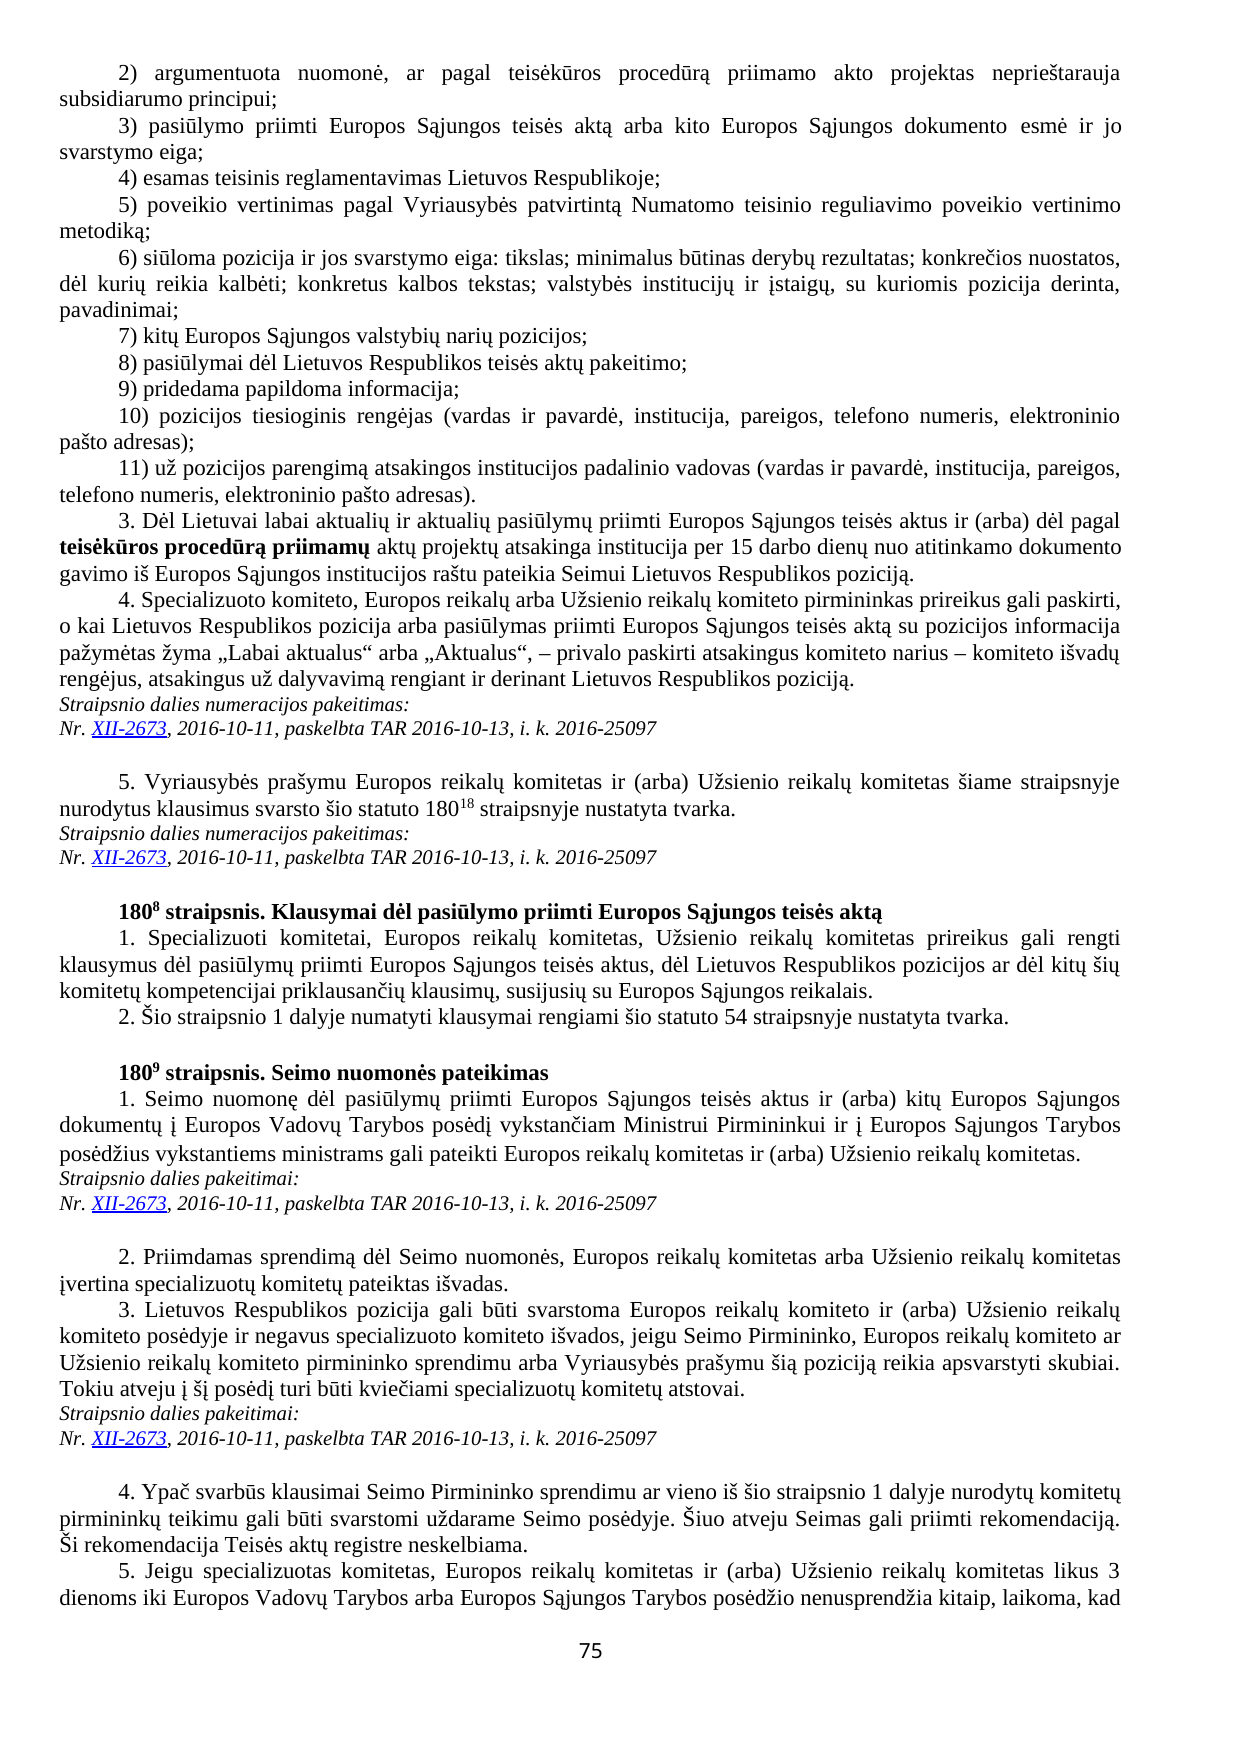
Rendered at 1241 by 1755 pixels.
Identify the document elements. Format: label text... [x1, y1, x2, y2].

text Straipsnio dalies numeracijos pakeitimas: [59, 692, 1122, 716]
text 1809 straipsnis. Seimo nuomonės pateikimas [59, 1058, 1122, 1085]
text 4. Ypač svarbūs klausimai Seimo Pirmininko sprendimu ar vieno iš šio straipsnio 1 dalyje nurodytų komitetų pirmininkų teikimu gali būti svarstomi uždarame Seimo posėdyje. Šiuo atveju Seimas gali priimti rekomendaciją. Ši rekomendacija Teisės aktų registre neskelbiama. [59, 1478, 1122, 1557]
text Nr. XII-2673, 2016-10-11, paskelbta TAR 2016-10-13, i. k. 2016-25097 [59, 1425, 1122, 1449]
text 4. Specializuoto komiteto, Europos reikalų arba Užsienio reikalų komiteto pirmininkas prireikus gali paskirti, o kai Lietuvos Respublikos pozicija arba pasiūlymas priimti Europos Sąjungos teisės aktą su pozicijos informacija pažymėtas žyma „Labai aktualus“ arba „Aktualus“, – privalo paskirti atsakingus komiteto narius – komiteto išvadų rengėjus, atsakingus už dalyvavimą rengiant ir derinant Lietuvos Respublikos poziciją. [59, 586, 1122, 692]
text 2) argumentuota nuomonė, ar pagal teisėkūros procedūrą priimamo akto projektas neprieštarauja subsidiarumo principui; [59, 59, 1122, 112]
text 3. Dėl Lietuvai labai aktualių ir aktualių pasiūlymų priimti Europos Sąjungos teisės aktus ir (arba) dėl pagal teisėkūros procedūrą priimamų aktų projektų atsakinga institucija per 15 darbo dienų nuo atitinkamo dokumento gavimo iš Europos Sąjungos institucijos raštu pateikia Seimui Lietuvos Respublikos poziciją. [59, 507, 1122, 586]
text 7) kitų Europos Sąjungos valstybių narių pozicijos; [59, 323, 1122, 349]
text 9) pridedama papildoma informacija; [59, 375, 1122, 402]
text 2. Šio straipsnio 1 dalyje numatyti klausymai rengiami šio statuto 54 straipsnyje nustatyta tvarka. [59, 1003, 1122, 1030]
text 10) pozicijos tiesioginis rengėjas (vardas ir pavardė, institucija, pareigos, telefono numeris, elektroninio pašto adresas); [59, 402, 1122, 454]
text 5. Jeigu specializuotas komitetas, Europos reikalų komitetas ir (arba) Užsienio reikalų komitetas likus 3 dienoms iki Europos Vadovų Tarybos arba Europos Sąjungos Tarybos posėdžio nenusprendžia kitaip, laikoma, kad [59, 1557, 1122, 1610]
text Nr. XII-2673, 2016-10-11, paskelbta TAR 2016-10-13, i. k. 2016-25097 [59, 716, 1122, 740]
text 6) siūloma pozicija ir jos svarstymo eiga: tikslas; minimalus būtinas derybų rezultatas; konkrečios nuostatos, dėl kurių reikia kalbėti; konkretus kalbos tekstas; valstybės institucijų ir įstaigų, su kuriomis pozicija derinta, pavadinimai; [59, 243, 1122, 323]
text 5. Vyriausybės prašymu Europos reikalų komitetas ir (arba) Užsienio reikalų komitetas šiame straipsnyje nurodytus klausimus svarsto šio statuto 18018 straipsnyje nustatyta tvarka. [59, 768, 1122, 821]
text 1. Seimo nuomonę dėl pasiūlymų priimti Europos Sąjungos teisės aktus ir (arba) kitų Europos Sąjungos dokumentų į Europos Vadovų Tarybos posėdį vykstančiam Ministrui Pirmininkui ir į Europos Sąjungos Tarybos posėdžius vykstantiems ministrams gali pateikti Europos reikalų komitetas ir (arba) Užsienio reikalų komitetas. [59, 1085, 1122, 1166]
text 11) už pozicijos parengimą atsakingos institucijos padalinio vadovas (vardas ir pavardė, institucija, pareigos, telefono numeris, elektroninio pašto adresas). [59, 454, 1122, 507]
text Straipsnio dalies pakeitimai: [59, 1166, 1122, 1190]
text Straipsnio dalies numeracijos pakeitimas: [59, 821, 1122, 845]
text 8) pasiūlymai dėl Lietuvos Respublikos teisės aktų pakeitimo; [59, 349, 1122, 375]
text 3. Lietuvos Respublikos pozicija gali būti svarstoma Europos reikalų komiteto ir (arba) Užsienio reikalų komiteto posėdyje ir negavus specializuoto komiteto išvados, jeigu Seimo Pirmininko, Europos reikalų komiteto ar Užsienio reikalų komiteto pirmininko sprendimu arba Vyriausybės prašymu šią poziciją reikia apsvarstyti skubiai. Tokiu atveju į šį posėdį turi būti kviečiami specializuotų komitetų atstovai. [59, 1296, 1122, 1401]
text 5) poveikio vertinimas pagal Vyriausybės patvirtintą Numatomo teisinio reguliavimo poveikio vertinimo metodiką; [59, 191, 1122, 243]
text 4) esamas teisinis reglamentavimas Lietuvos Respublikoje; [59, 164, 1122, 191]
text 3) pasiūlymo priimti Europos Sąjungos teisės aktą arba kito Europos Sąjungos dokumento esmė ir jo svarstymo eiga; [59, 112, 1122, 164]
text 1. Specializuoti komitetai, Europos reikalų komitetas, Užsienio reikalų komitetas prireikus gali rengti klausymus dėl pasiūlymų priimti Europos Sąjungos teisės aktus, dėl Lietuvos Respublikos pozicijos ar dėl kitų šių komitetų kompetencijai priklausančių klausimų, susijusių su Europos Sąjungos reikalais. [59, 924, 1122, 1003]
text 2. Priimdamas sprendimą dėl Seimo nuomonės, Europos reikalų komitetas arba Užsienio reikalų komitetas įvertina specializuotų komitetų pateiktas išvadas. [59, 1243, 1122, 1296]
text 1808 straipsnis. Klausymai dėl pasiūlymo priimti Europos Sąjungos teisės aktą [59, 898, 1122, 924]
text Straipsnio dalies pakeitimai: [59, 1401, 1122, 1425]
text Nr. XII-2673, 2016-10-11, paskelbta TAR 2016-10-13, i. k. 2016-25097 [59, 845, 1122, 869]
text Nr. XII-2673, 2016-10-11, paskelbta TAR 2016-10-13, i. k. 2016-25097 [59, 1190, 1122, 1214]
